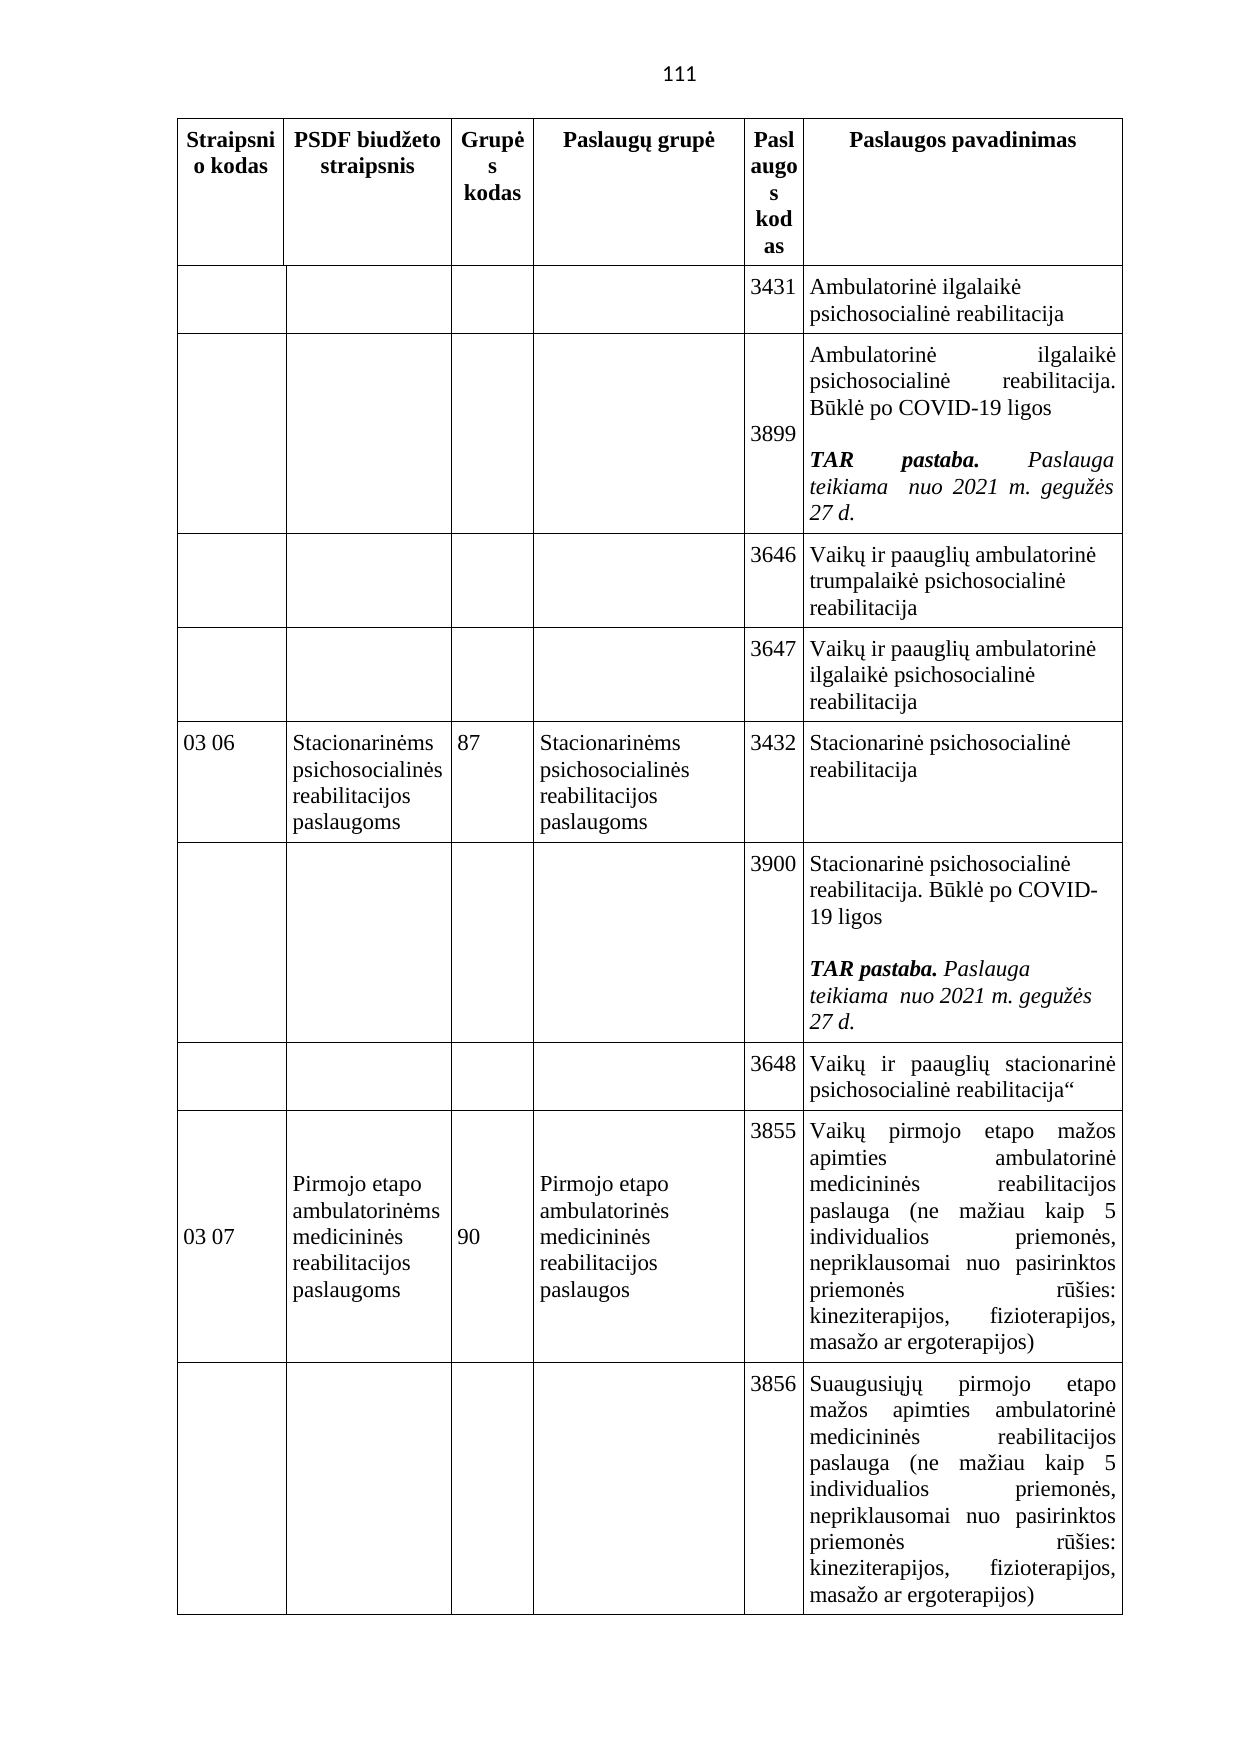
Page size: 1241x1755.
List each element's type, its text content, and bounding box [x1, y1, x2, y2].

table_cell [452, 628, 533, 721]
table_cell [534, 843, 744, 1042]
table_cell [287, 1043, 451, 1109]
table_cell [534, 628, 744, 721]
table_cell Suaugusiųjų pirmojo etapo mažos apimties ambulatorinė medicininės reabilitacijos paslauga (ne mažiau kaip 5 individualios priemonės, nepriklausomai nuo pasirinktos priemonės rūšies: kineziterapijos, fizioterapijos, masažo ar ergoterapijos) [804, 1363, 1122, 1614]
table_cell [452, 266, 533, 333]
table_cell Stacionarinėms psichosocialinės reabilitacijos paslaugoms [534, 722, 744, 842]
table_cell [534, 266, 744, 333]
table_cell Pirmojo etapo ambulatorinėms medicininės reabilitacijos paslaugoms [287, 1111, 451, 1362]
table_cell 3648 [745, 1043, 803, 1109]
table_cell Ambulatorinė ilgalaikė psichosocialinė reabilitacija. Būklė po COVID-19 ligos TAR pastaba. Paslauga teikiama nuo 2021 m. gegužės 27 d. [804, 334, 1122, 533]
table_cell 3647 [745, 628, 803, 721]
table_cell Pirmojo etapo ambulatorinės medicininės reabilitacijos paslaugos [534, 1111, 744, 1362]
table_cell Stacionarinė psichosocialinė reabilitacija. Būklė po COVID-19 ligos TAR pastaba. Paslauga teikiama nuo 2021 m. gegužės 27 d. [804, 843, 1122, 1042]
table_cell Vaikų ir paauglių ambulatorinė ilgalaikė psichosocialinė reabilitacija [804, 628, 1122, 721]
table_cell 03 07 [178, 1111, 286, 1362]
table_header Paslaugų grupė [534, 119, 744, 265]
table_cell [287, 843, 451, 1042]
table_cell [534, 334, 744, 533]
table_cell [178, 534, 286, 627]
table_cell [178, 266, 286, 333]
table_cell 3855 [745, 1111, 803, 1362]
table_cell Ambulatorinė ilgalaikė psichosocialinė reabilitacija [804, 266, 1122, 333]
table_cell 3899 [745, 334, 803, 533]
table_cell [452, 334, 533, 533]
table_cell [287, 266, 451, 333]
table_cell 03 06 [178, 722, 286, 842]
table_header PSDF biudžeto straipsnis [284, 119, 451, 265]
table_cell [452, 1043, 533, 1109]
table_cell 3646 [745, 534, 803, 627]
table_cell [178, 1363, 286, 1614]
table_cell Vaikų pirmojo etapo mažos apimties ambulatorinė medicininės reabilitacijos paslauga (ne mažiau kaip 5 individualios priemonės, nepriklausomai nuo pasirinktos priemonės rūšies: kineziterapijos, fizioterapijos, masažo ar ergoterapijos) [804, 1111, 1122, 1362]
table_cell [287, 534, 451, 627]
table_cell 90 [452, 1111, 533, 1362]
table_cell [534, 1043, 744, 1109]
table_cell Stacionarinėms psichosocialinės reabilitacijos paslaugoms [287, 722, 451, 842]
table_cell [287, 334, 451, 533]
table_cell [178, 334, 286, 533]
table_cell [534, 534, 744, 627]
table_cell [452, 534, 533, 627]
table_cell [452, 1363, 533, 1614]
table_cell 3856 [745, 1363, 803, 1614]
table_cell [178, 843, 286, 1042]
table_cell [178, 1043, 286, 1109]
table_cell Vaikų ir paauglių stacionarinė psichosocialinė reabilitacija“ [804, 1043, 1122, 1109]
table_header Paslaugos kodas [745, 119, 803, 265]
table_cell Stacionarinė psichosocialinė reabilitacija [804, 722, 1122, 842]
table_cell [178, 628, 286, 721]
table_cell [452, 843, 533, 1042]
table_cell [534, 1363, 744, 1614]
table_header Grupės kodas [452, 119, 533, 265]
table_cell 3432 [745, 722, 803, 842]
table_header Paslaugos pavadinimas [804, 119, 1122, 265]
table_cell Vaikų ir paauglių ambulatorinė trumpalaikė psichosocialinė reabilitacija [804, 534, 1122, 627]
table_cell [287, 628, 451, 721]
table_cell [287, 1363, 451, 1614]
table_cell 87 [452, 722, 533, 842]
table_cell 3900 [745, 843, 803, 1042]
table_cell 3431 [745, 266, 803, 333]
table_header Straipsnio kodas [178, 119, 283, 265]
